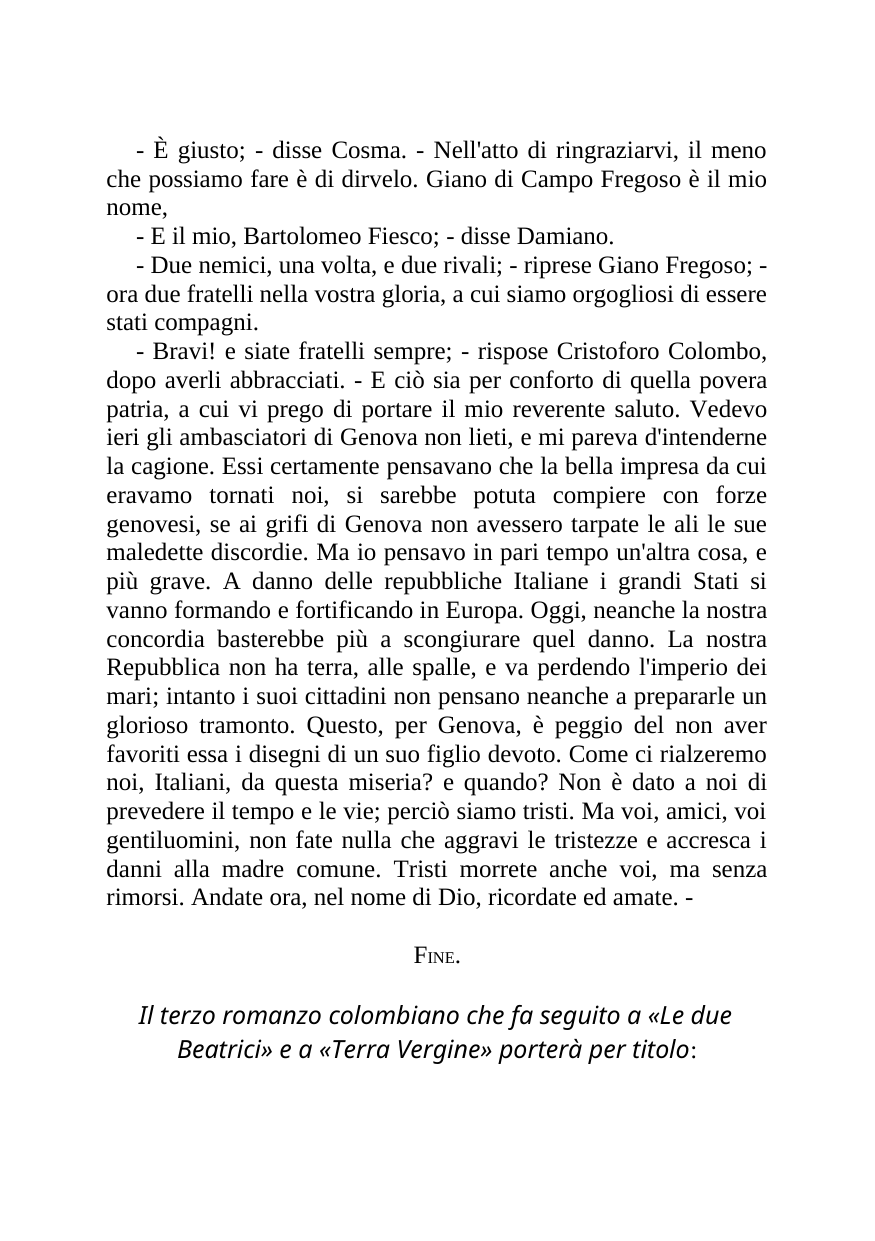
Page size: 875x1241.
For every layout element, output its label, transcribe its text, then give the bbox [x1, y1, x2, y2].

text Il terzo romanzo colombiano che fa seguito a «Le due Beatrici» e a «Terra Vergine» porterà per titolo: [106, 997, 768, 1066]
text - Bravi! e siate fratelli sempre; - rispose Cristoforo Colombo, dopo averli abbracciati. - E ciò sia per conforto di quella povera patria, a cui vi prego di portare il mio reverente saluto. Vedevo ieri gli ambasciatori di Genova non lieti, e mi pareva d'intenderne la cagione. Essi certamente pensavano che la bella impresa da cui eravamo tornati noi, si sarebbe potuta compiere con forze genovesi, se ai grifi di Genova non avessero tarpate le ali le sue maledette discordie. Ma io pensavo in pari tempo un'altra cosa, e più grave. A danno delle repubbliche Italiane i grandi Stati si vanno formando e fortificando in Europa. Oggi, neanche la nostra concordia basterebbe più a scongiurare quel danno. La nostra Repubblica non ha terra, alle spalle, e va perdendo l'imperio dei mari; intanto i suoi cittadini non pensano neanche a prepararle un glorioso tramonto. Questo, per Genova, è peggio del non aver favoriti essa i disegni di un suo figlio devoto. Come ci rialzeremo noi, Italiani, da questa miseria? e quando? Non è dato a noi di prevedere il tempo e le vie; perciò siamo tristi. Ma voi, amici, voi gentiluomini, non fate nulla che aggravi le tristezze e accresca i danni alla madre comune. Tristi morrete anche voi, ma senza rimorsi. Andate ora, nel nome di Dio, ricordate ed amate. - [106, 336, 768, 911]
text - Due nemici, una volta, e due rivali; - riprese Giano Fregoso; - ora due fratelli nella vostra gloria, a cui siamo orgogliosi di essere stati compagni. [106, 250, 768, 336]
text - E il mio, Bartolomeo Fiesco; - disse Damiano. [106, 221, 768, 250]
text - È giusto; - disse Cosma. - Nell'atto di ringraziarvi, il meno che possiamo fare è di dirvelo. Giano di Campo Fregoso è il mio nome, [106, 135, 768, 221]
text Fine. [106, 940, 768, 969]
